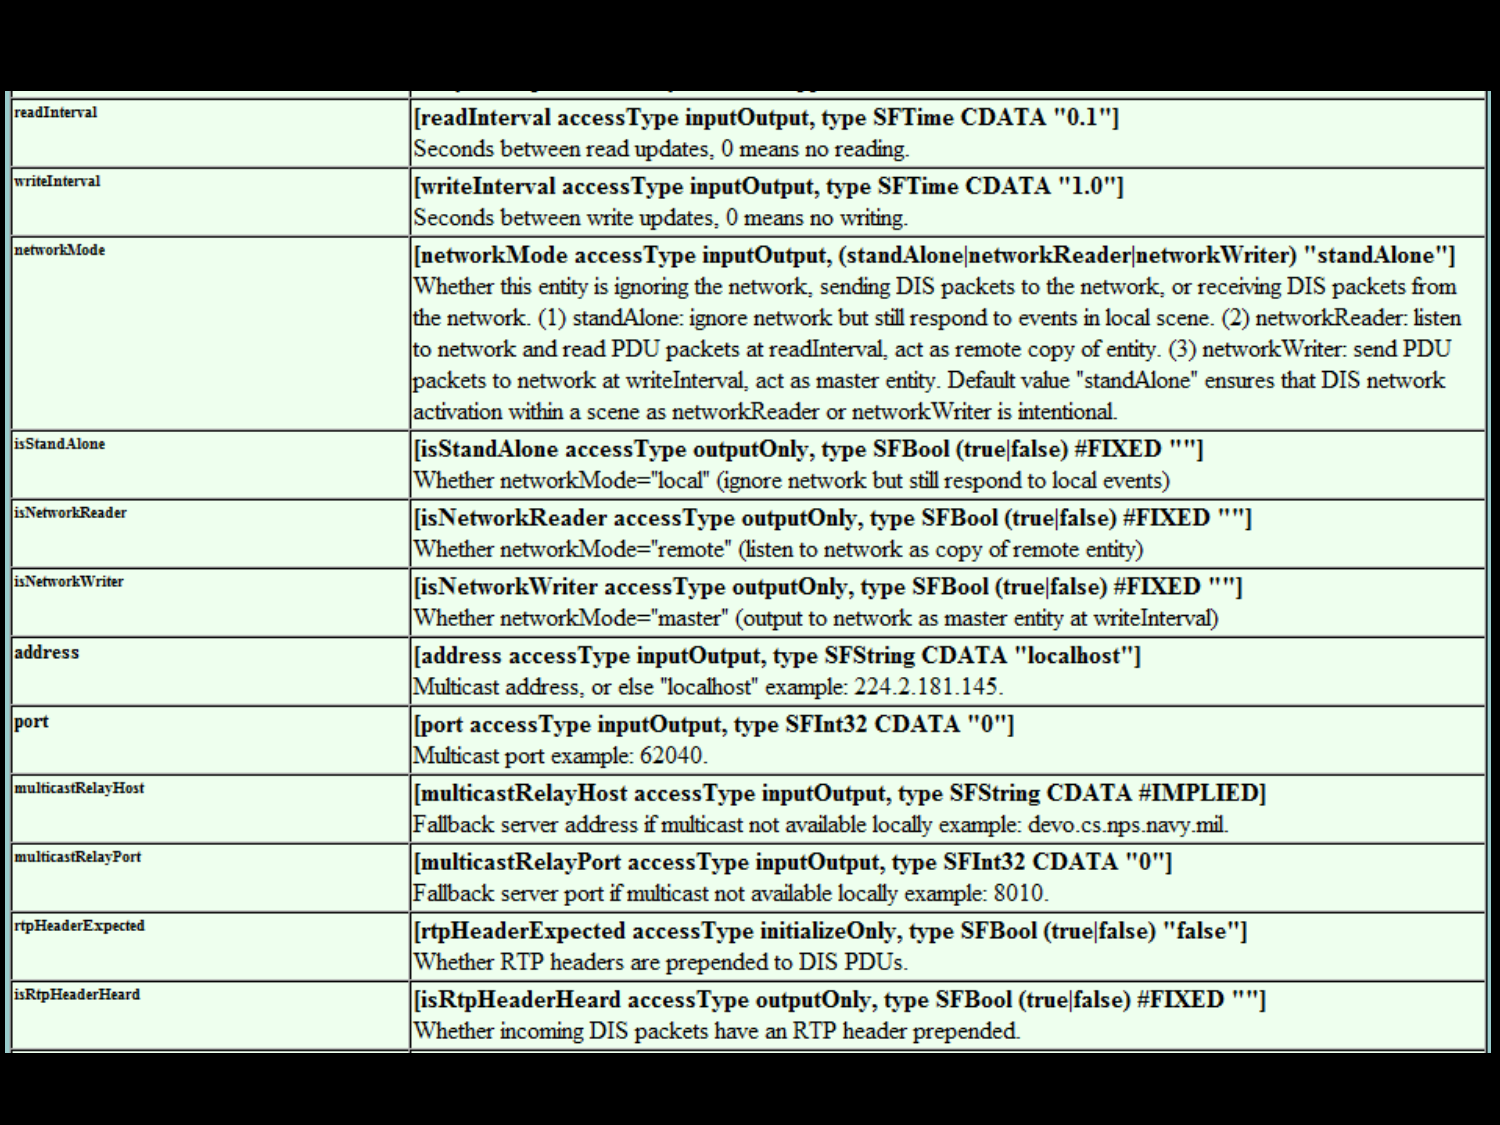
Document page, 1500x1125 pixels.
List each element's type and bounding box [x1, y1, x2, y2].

text_box [0, 0, 1500, 1125]
picture [5, 91, 1491, 1053]
